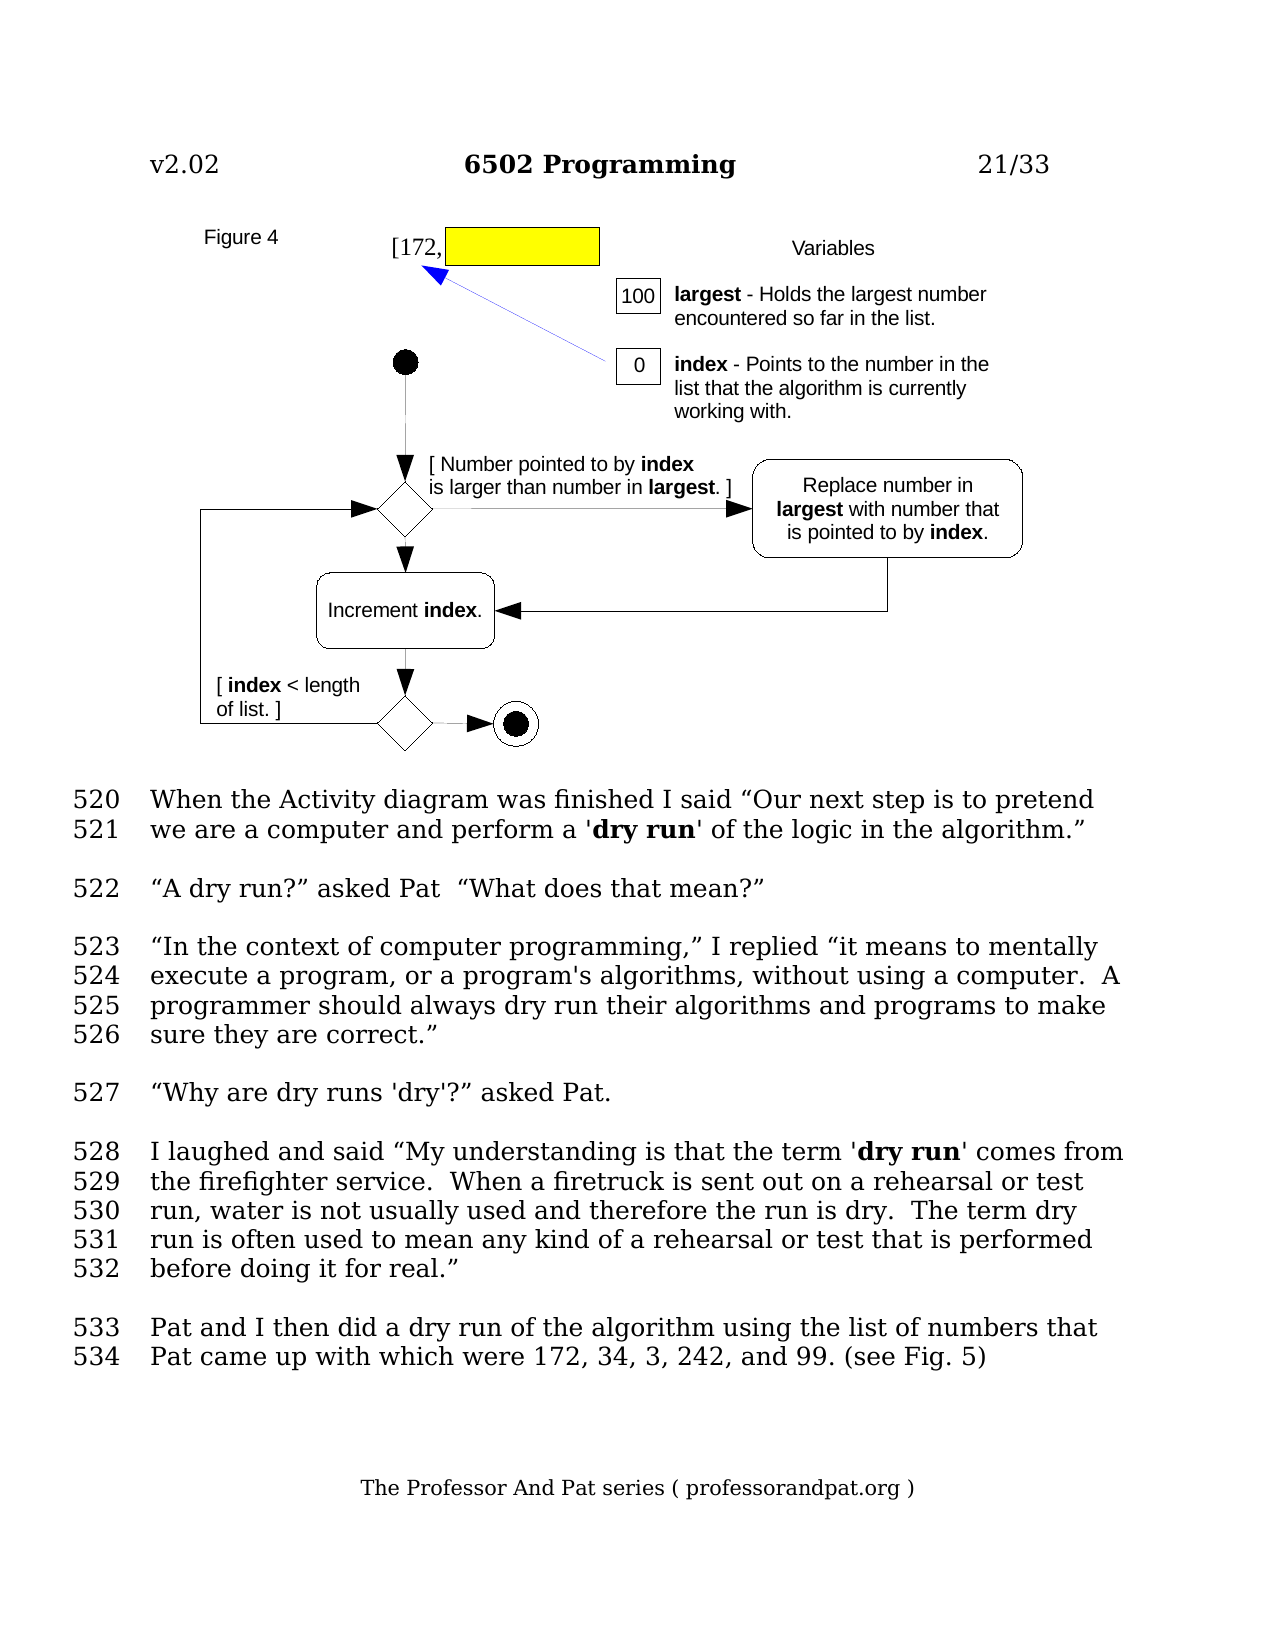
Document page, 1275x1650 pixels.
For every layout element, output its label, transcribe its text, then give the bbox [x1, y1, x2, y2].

text Pat and I then did a dry run of the algorithm using the list of numbers that Pat came up with which were 172, 34, 3, 242, and 99. (see Fig. 5) [150, 1313, 1125, 1372]
text “A dry run?” asked Pat “What does that mean?” [150, 874, 1125, 903]
text When the Activity diagram was finished I said “Our next step is to pretend we are a computer and perform a 'dry run' of the logic in the algorithm.” [150, 786, 1125, 844]
text I laughed and said “My understanding is that the term 'dry run' comes from the firefighter service. When a firetruck is sent out on a rehearsal or test run, water is not usually used and therefore the run is dry. The term dry run is often used to mean any kind of a rehearsal or test that is performed before doing it for real.” [150, 1137, 1125, 1284]
text “Why are dry runs 'dry'?” asked Pat. [150, 1079, 1125, 1108]
text “In the context of computer programming,” I replied “it means to mentally execute a program, or a program's algorithms, without using a computer. A programmer should always dry run their algorithms and programs to make sure they are correct.” [150, 932, 1125, 1049]
